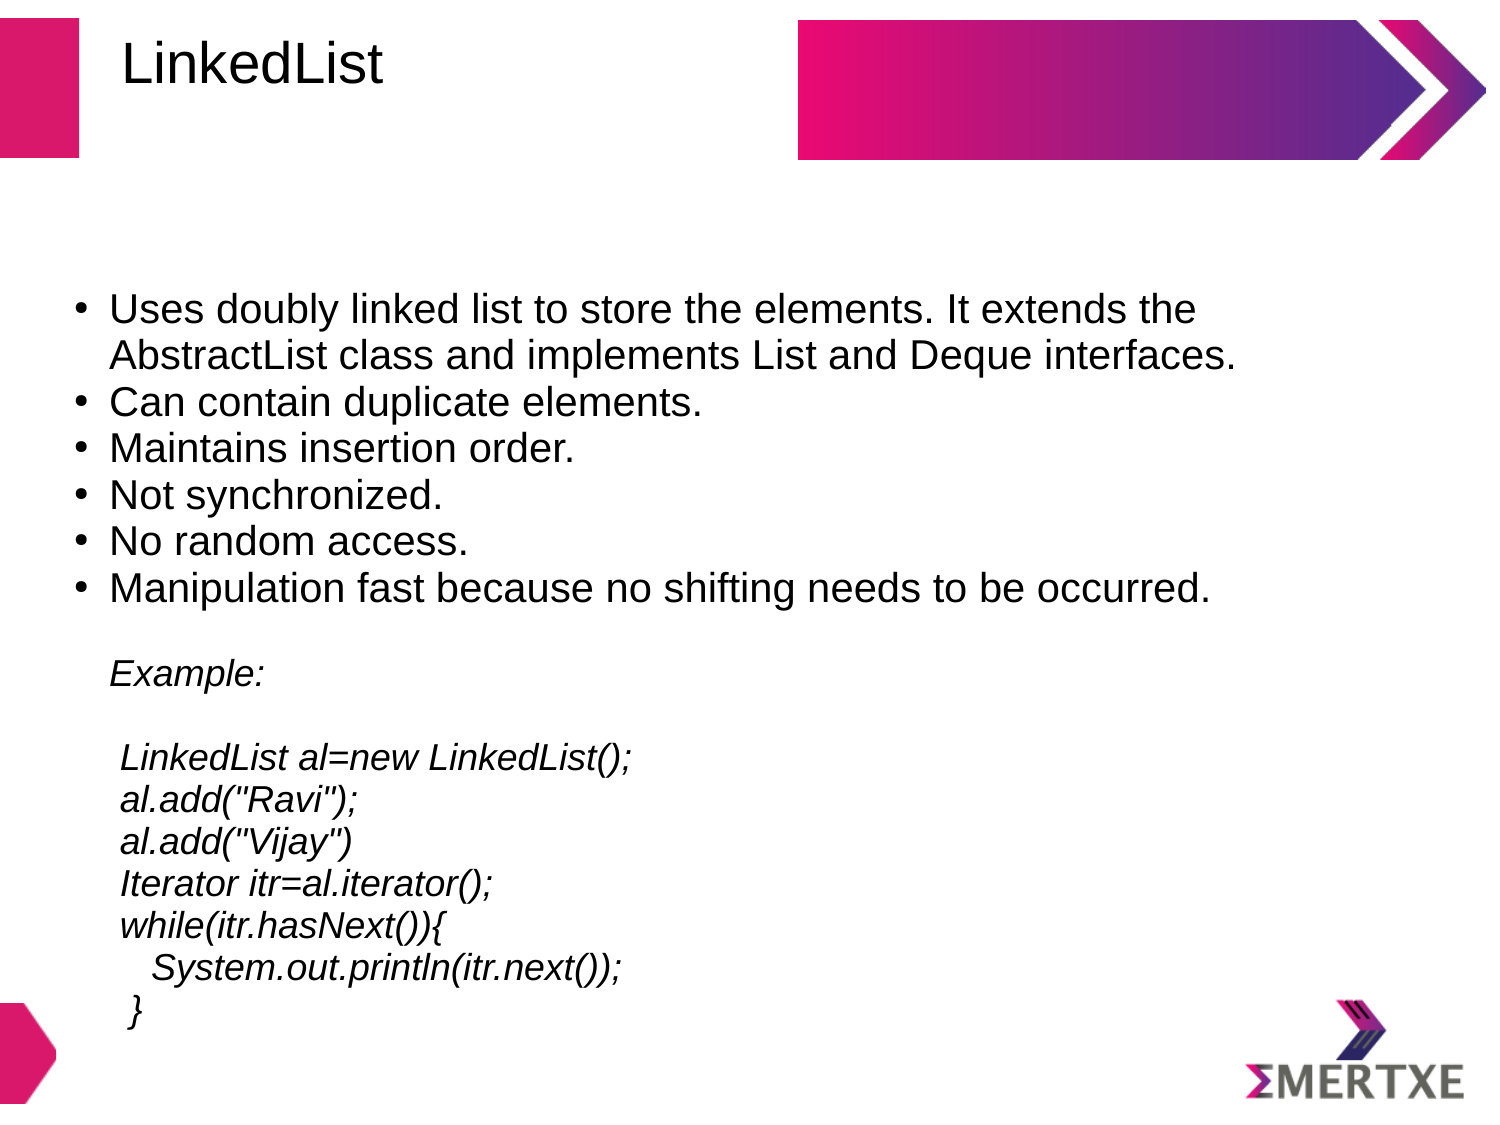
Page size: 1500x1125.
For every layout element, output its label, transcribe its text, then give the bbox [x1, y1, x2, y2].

text_box LinkedList [106, 23, 745, 104]
picture [1245, 996, 1465, 1099]
picture [798, 20, 1486, 160]
text_box Uses doubly linked list to store the elements. It extends the AbstractList class and implements List and Deque interfaces. Can contain duplicate elements. Maintains insertion order. Not synchronized. No random access. Manipulation fast because no shifting needs to be occurred. Example: LinkedList al=new LinkedList(); al.add("Ravi"); al.add("Vijay") Iterator itr=al.iterator(); while(itr.hasNext()){ System.out.println(itr.next()); } [59, 236, 1406, 1084]
